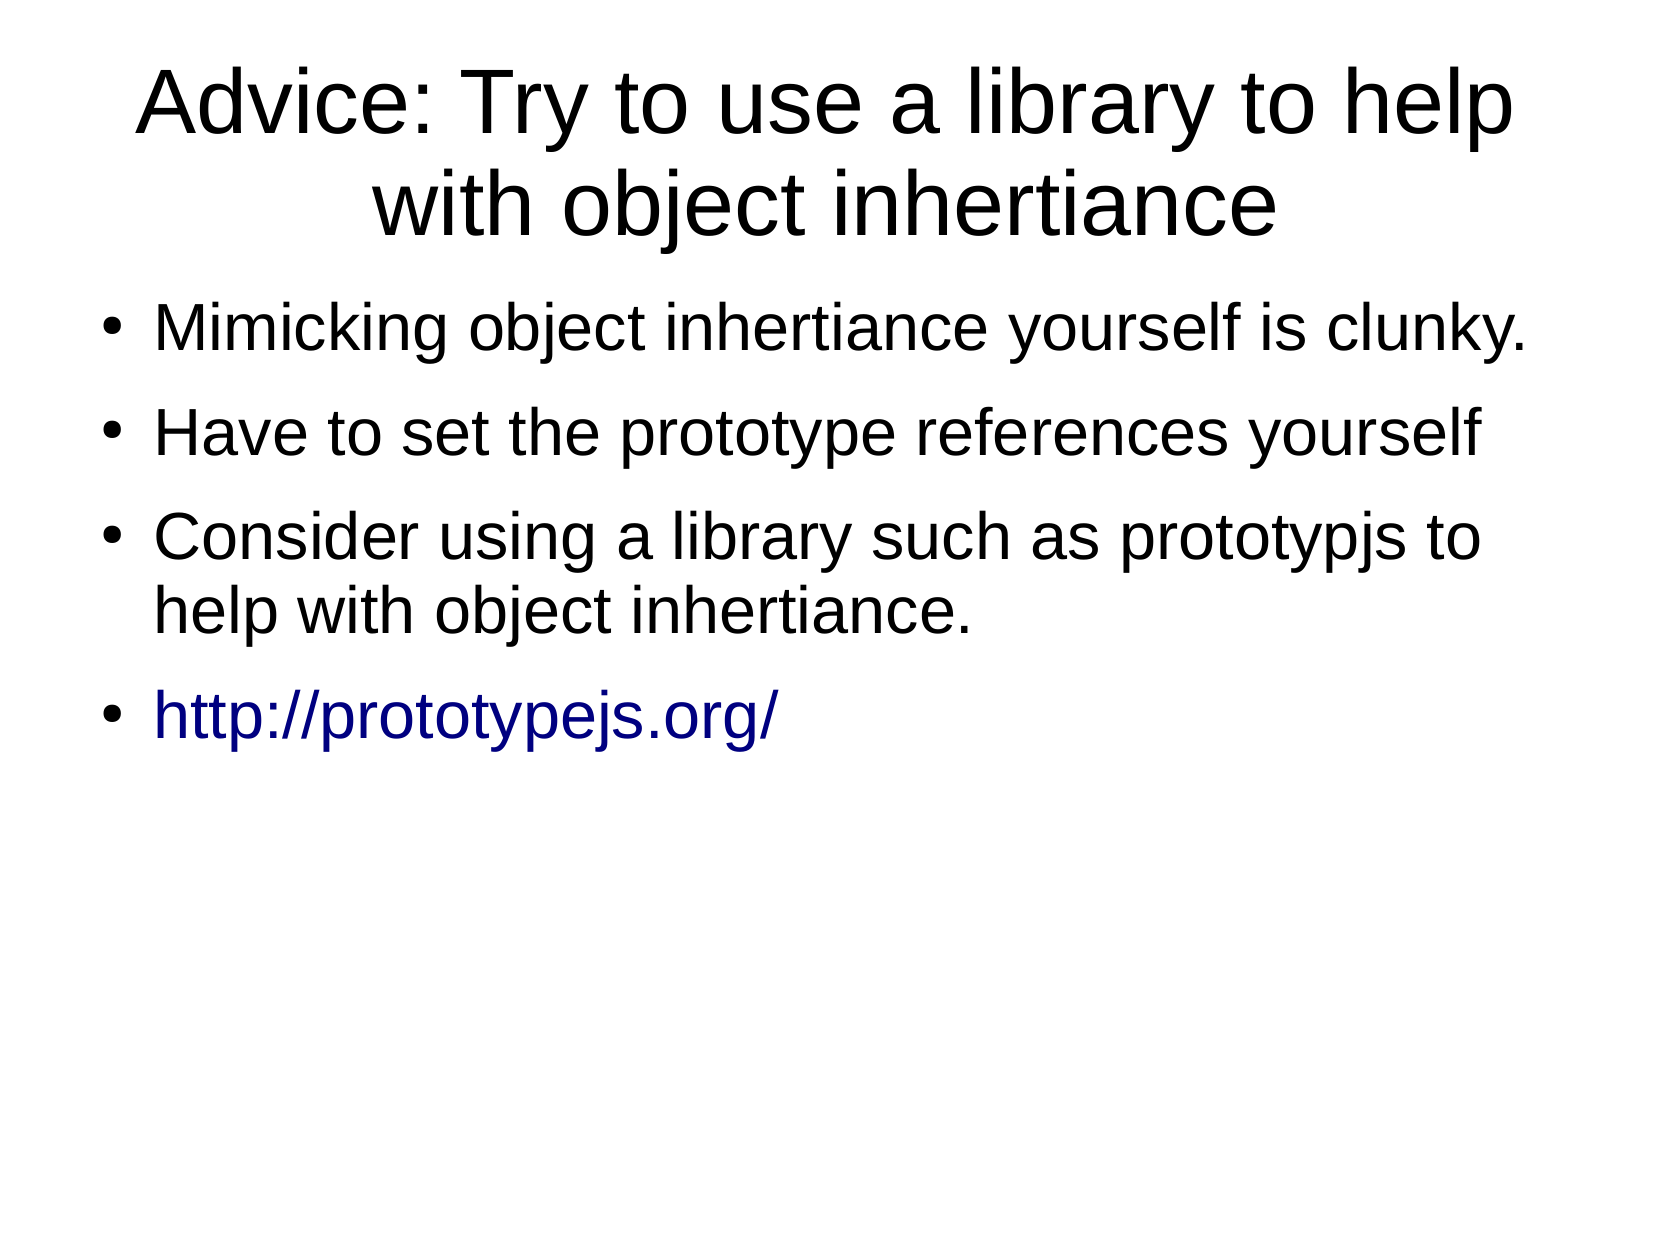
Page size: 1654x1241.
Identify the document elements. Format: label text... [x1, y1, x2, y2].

list Mimicking object inhertiance yourself is clunky. Have to set the prototype references yourself Consider using a library such as prototypjs to help with object inhertiance. http://prototypejs.org/ [82, 290, 1571, 1010]
title Advice: Try to use a library to help with object inhertiance [82, 49, 1571, 257]
